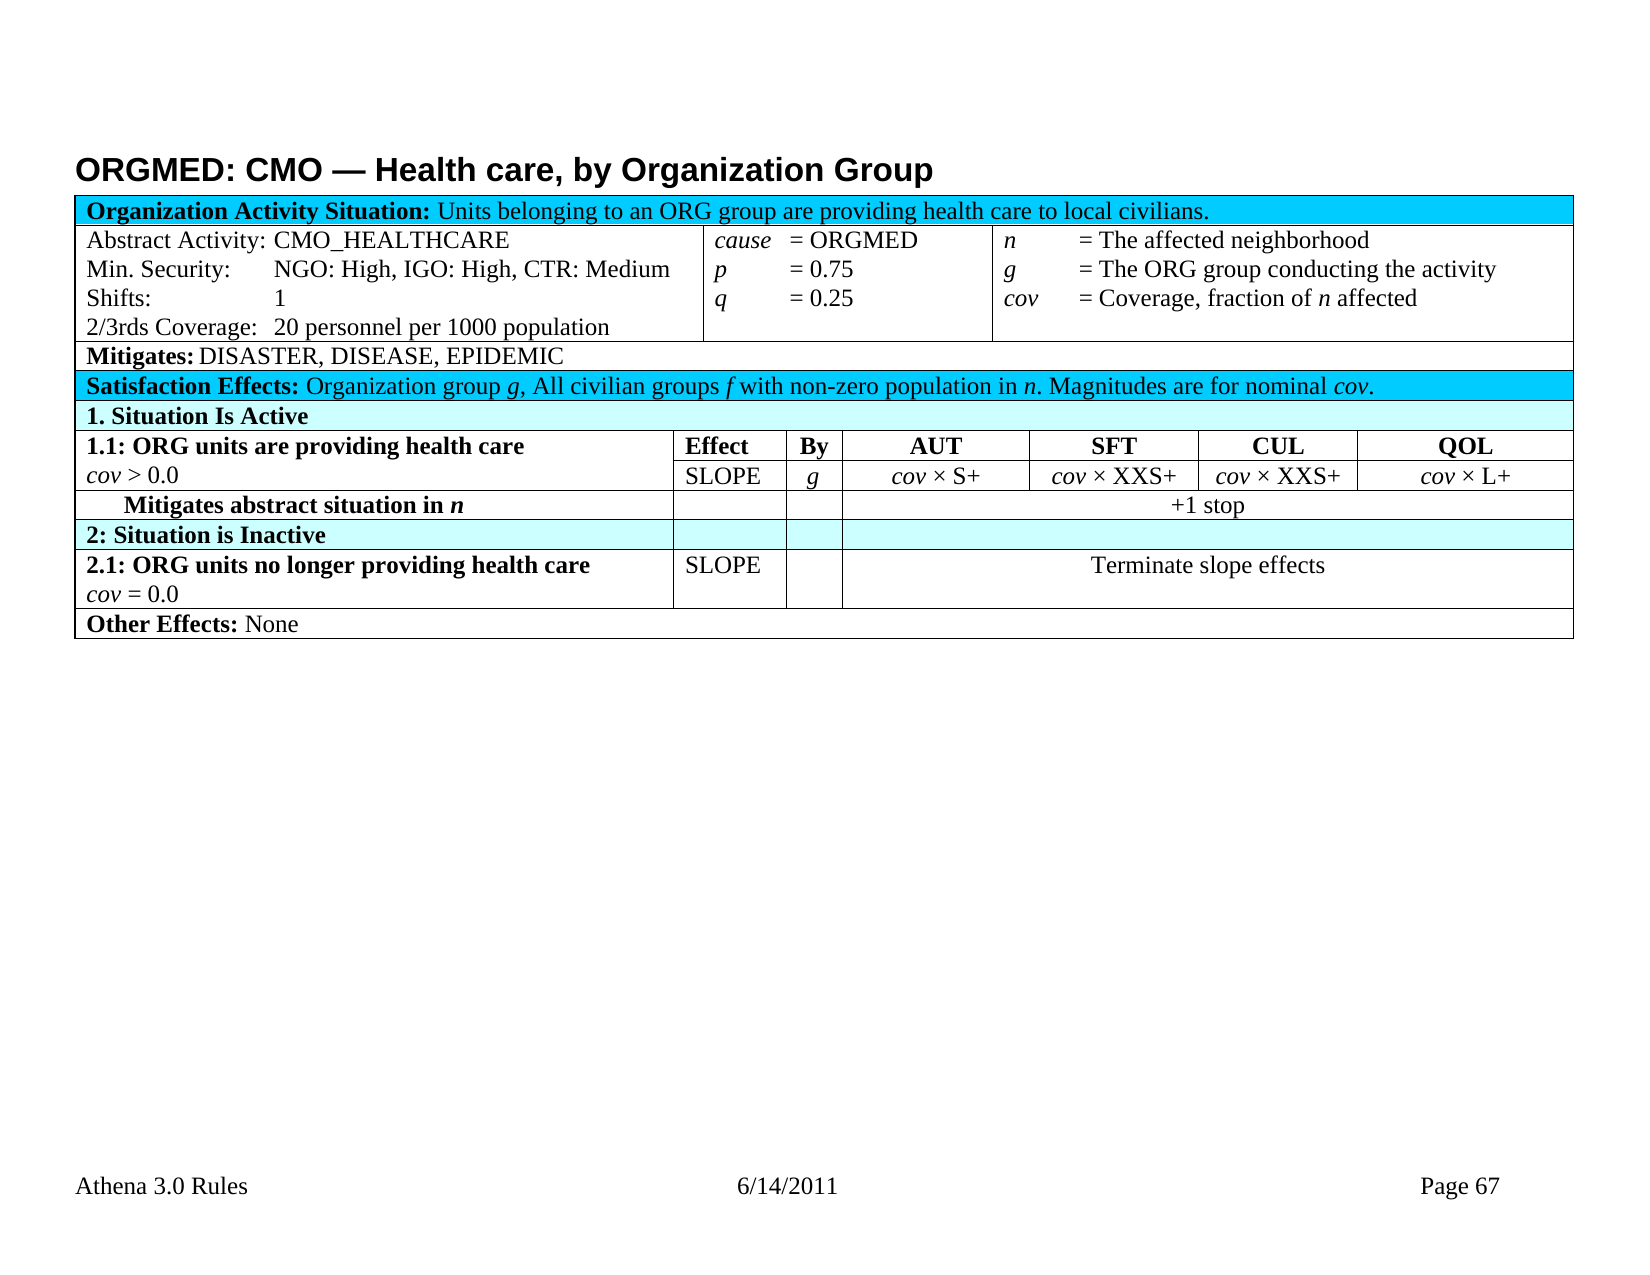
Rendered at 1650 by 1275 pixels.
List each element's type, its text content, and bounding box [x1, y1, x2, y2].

table_cell Abstract Activity: CMO_HEALTHCARE Min. Security: NGO: High, IGO: High, CTR: Medium Shifts: 1 2/3rds Coverage: 20 personnel per 1000 population [76, 226, 703, 341]
table_cell 1. Situation Is Active [76, 401, 1573, 430]
table_cell cov × XXS+ [1030, 461, 1198, 489]
table_cell [787, 491, 842, 519]
table_cell CUL [1199, 431, 1357, 460]
table_cell n = The affected neighborhood g = The ORG group conducting the activity cov = Coverage, fraction of n affected [993, 226, 1573, 341]
table_cell Mitigates: DISASTER, DISEASE, EPIDEMIC [76, 342, 1573, 370]
table_cell SLOPE [674, 550, 786, 608]
table_cell cov × S+ [843, 461, 1029, 489]
table_cell cov × L+ [1358, 461, 1573, 489]
table_cell SFT [1030, 431, 1198, 460]
table_cell By [787, 431, 842, 460]
table_cell AUT [843, 431, 1029, 460]
table_cell SLOPE [674, 461, 786, 489]
table_header Organization Activity Situation: Units belonging to an ORG group are providing health care to local civilians. [76, 196, 1573, 224]
table_cell 2.1: ORG units no longer providing health care cov = 0.0 [76, 550, 673, 608]
table_cell 2: Situation is Inactive [76, 520, 673, 549]
table_cell [674, 491, 786, 519]
table_cell +1 stop [843, 491, 1573, 519]
table_cell [787, 550, 842, 608]
table_cell QOL [1358, 431, 1573, 460]
table_cell 1.1: ORG units are providing health care cov > 0.0 [76, 431, 673, 489]
table_cell [674, 520, 786, 549]
table_cell Satisfaction Effects: Organization group g, All civilian groups f with non-zero population in n. Magnitudes are for nominal cov. [76, 371, 1573, 400]
table_cell cov × XXS+ [1199, 461, 1357, 489]
table_cell Mitigates abstract situation in n [76, 491, 673, 519]
table_cell g [787, 461, 842, 489]
table_cell Terminate slope effects [843, 550, 1573, 608]
table_cell [787, 520, 842, 549]
table_cell Other Effects: None [76, 609, 1573, 637]
table_cell Effect [674, 431, 786, 460]
table_cell [843, 520, 1573, 549]
table_cell cause = ORGMED p = 0.75 q = 0.25 [704, 226, 992, 341]
text ORGMED: CMO — Health care, by Organization Group [75, 150, 1575, 188]
